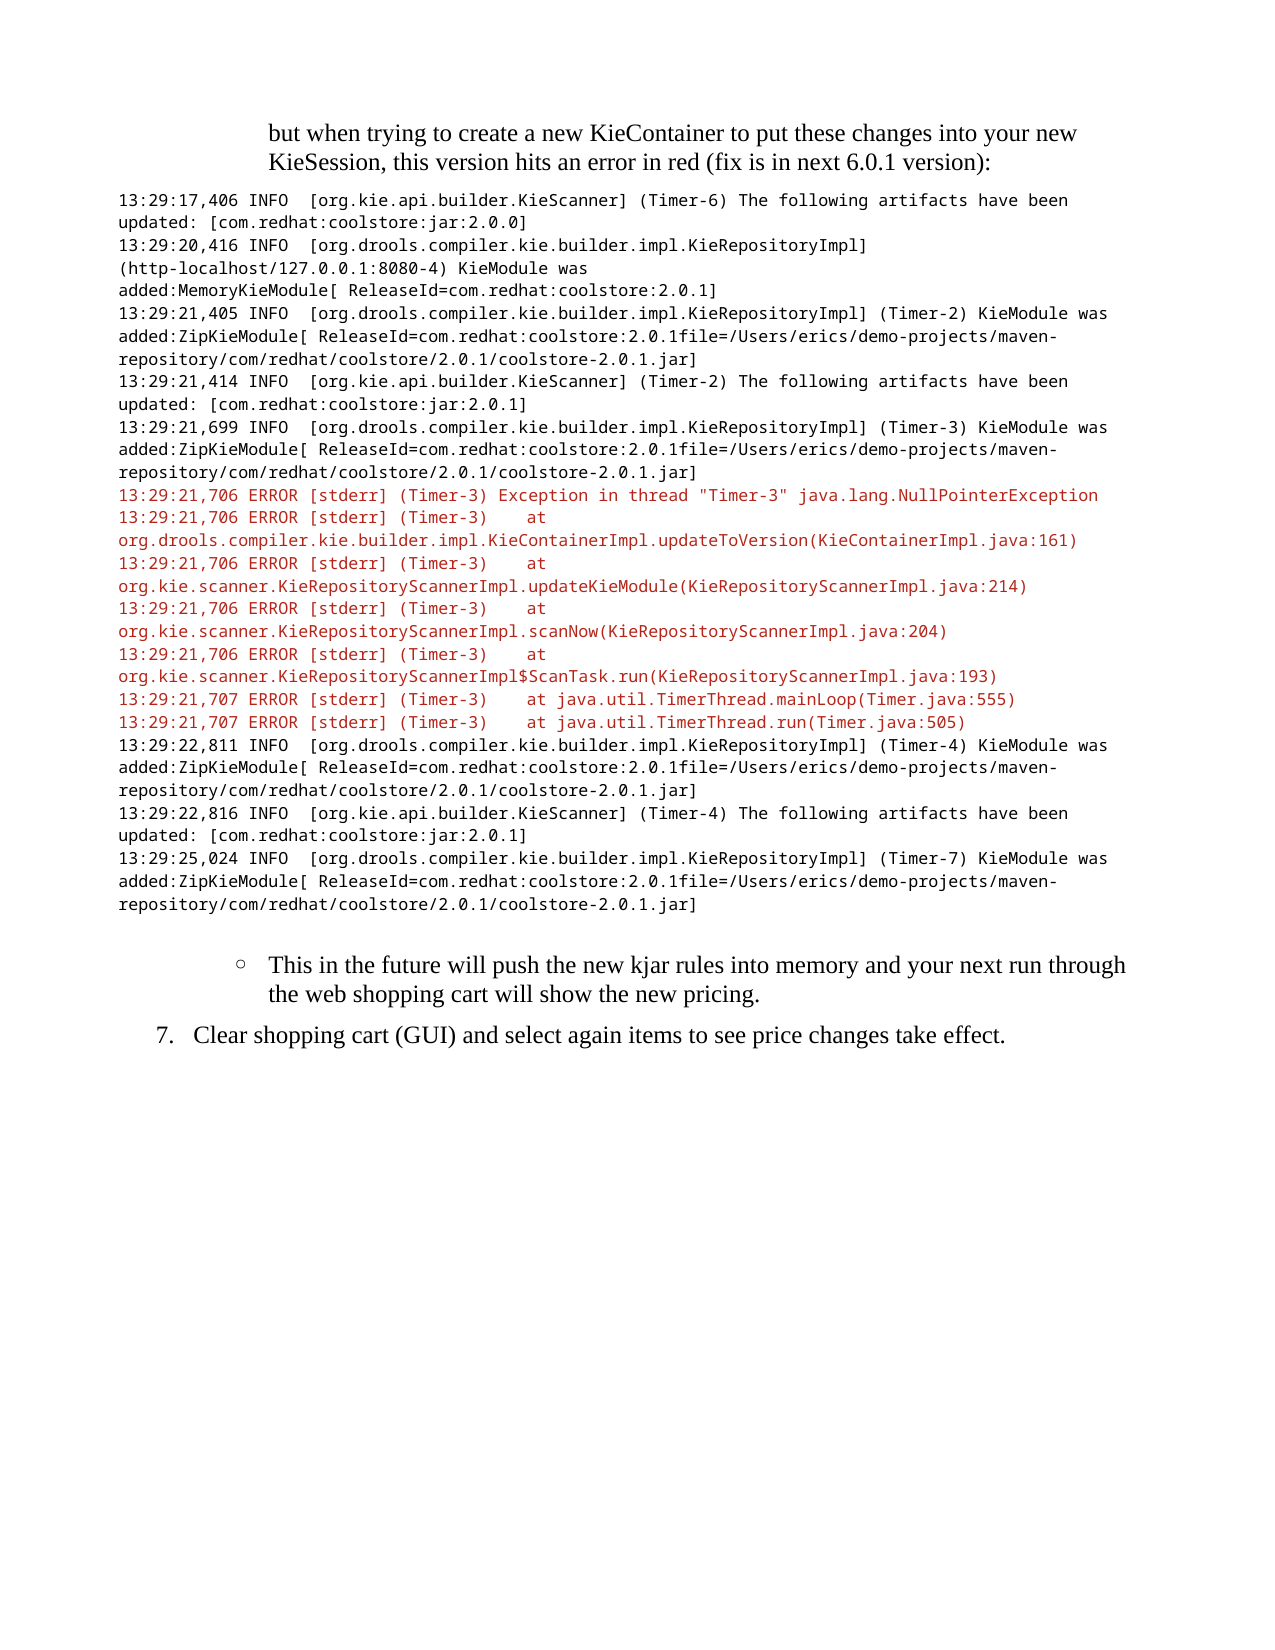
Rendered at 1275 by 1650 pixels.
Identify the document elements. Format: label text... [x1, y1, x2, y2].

text 13:29:20,416 INFO [org.drools.compiler.kie.builder.impl.KieRepositoryImpl] (http-localhost/127.0.0.1:8080-4) KieModule was added:MemoryKieModule[ ReleaseId=com.redhat:coolstore:2.0.1] [118, 233, 1157, 302]
list but when trying to create a new KieContainer to put these changes into your new KieSession, this version hits an error in red (fix is in next 6.0.1 version): [231, 118, 1157, 176]
text 13:29:21,706 ERROR [stderr] (Timer-3) at org.kie.scanner.KieRepositoryScannerImpl$ScanTask.run(KieRepositoryScannerImpl.java:193) [118, 642, 1157, 688]
list This in the future will push the new kjar rules into memory and your next run through the web shopping cart will show the new pricing. [231, 950, 1157, 1007]
text 13:29:21,706 ERROR [stderr] (Timer-3) at org.drools.compiler.kie.builder.impl.KieContainerImpl.updateToVersion(KieContainerImpl.java:161) [118, 506, 1157, 551]
text 13:29:22,811 INFO [org.drools.compiler.kie.builder.impl.KieRepositoryImpl] (Timer-4) KieModule was added:ZipKieModule[ ReleaseId=com.redhat:coolstore:2.0.1file=/Users/erics/demo-projects/maven-repository/com/redhat/coolstore/2.0.1/coolstore-2.0.1.jar] [118, 733, 1157, 801]
text 13:29:21,414 INFO [org.kie.api.builder.KieScanner] (Timer-2) The following artifacts have been updated: [com.redhat:coolstore:jar:2.0.1] [118, 370, 1157, 415]
text 13:29:25,024 INFO [org.drools.compiler.kie.builder.impl.KieRepositoryImpl] (Timer-7) KieModule was added:ZipKieModule[ ReleaseId=com.redhat:coolstore:2.0.1file=/Users/erics/demo-projects/maven-repository/com/redhat/coolstore/2.0.1/coolstore-2.0.1.jar] [118, 847, 1157, 915]
text 13:29:21,707 ERROR [stderr] (Timer-3) at java.util.TimerThread.run(Timer.java:505) [118, 710, 1157, 733]
text 13:29:21,405 INFO [org.drools.compiler.kie.builder.impl.KieRepositoryImpl] (Timer-2) KieModule was added:ZipKieModule[ ReleaseId=com.redhat:coolstore:2.0.1file=/Users/erics/demo-projects/maven-repository/com/redhat/coolstore/2.0.1/coolstore-2.0.1.jar] [118, 302, 1157, 370]
text 13:29:21,706 ERROR [stderr] (Timer-3) at org.kie.scanner.KieRepositoryScannerImpl.scanNow(KieRepositoryScannerImpl.java:204) [118, 597, 1157, 642]
text 13:29:17,406 INFO [org.kie.api.builder.KieScanner] (Timer-6) The following artifacts have been updated: [com.redhat:coolstore:jar:2.0.0] [118, 188, 1157, 233]
text 13:29:21,706 ERROR [stderr] (Timer-3) Exception in thread "Timer-3" java.lang.NullPointerException [118, 483, 1157, 506]
list Clear shopping cart (GUI) and select again items to see price changes take effect. [156, 1020, 1157, 1049]
text 13:29:22,816 INFO [org.kie.api.builder.KieScanner] (Timer-4) The following artifacts have been updated: [com.redhat:coolstore:jar:2.0.1] [118, 801, 1157, 847]
text 13:29:21,699 INFO [org.drools.compiler.kie.builder.impl.KieRepositoryImpl] (Timer-3) KieModule was added:ZipKieModule[ ReleaseId=com.redhat:coolstore:2.0.1file=/Users/erics/demo-projects/maven-repository/com/redhat/coolstore/2.0.1/coolstore-2.0.1.jar] [118, 415, 1157, 483]
text 13:29:21,707 ERROR [stderr] (Timer-3) at java.util.TimerThread.mainLoop(Timer.java:555) [118, 688, 1157, 710]
text 13:29:21,706 ERROR [stderr] (Timer-3) at org.kie.scanner.KieRepositoryScannerImpl.updateKieModule(KieRepositoryScannerImpl.java:214) [118, 551, 1157, 597]
